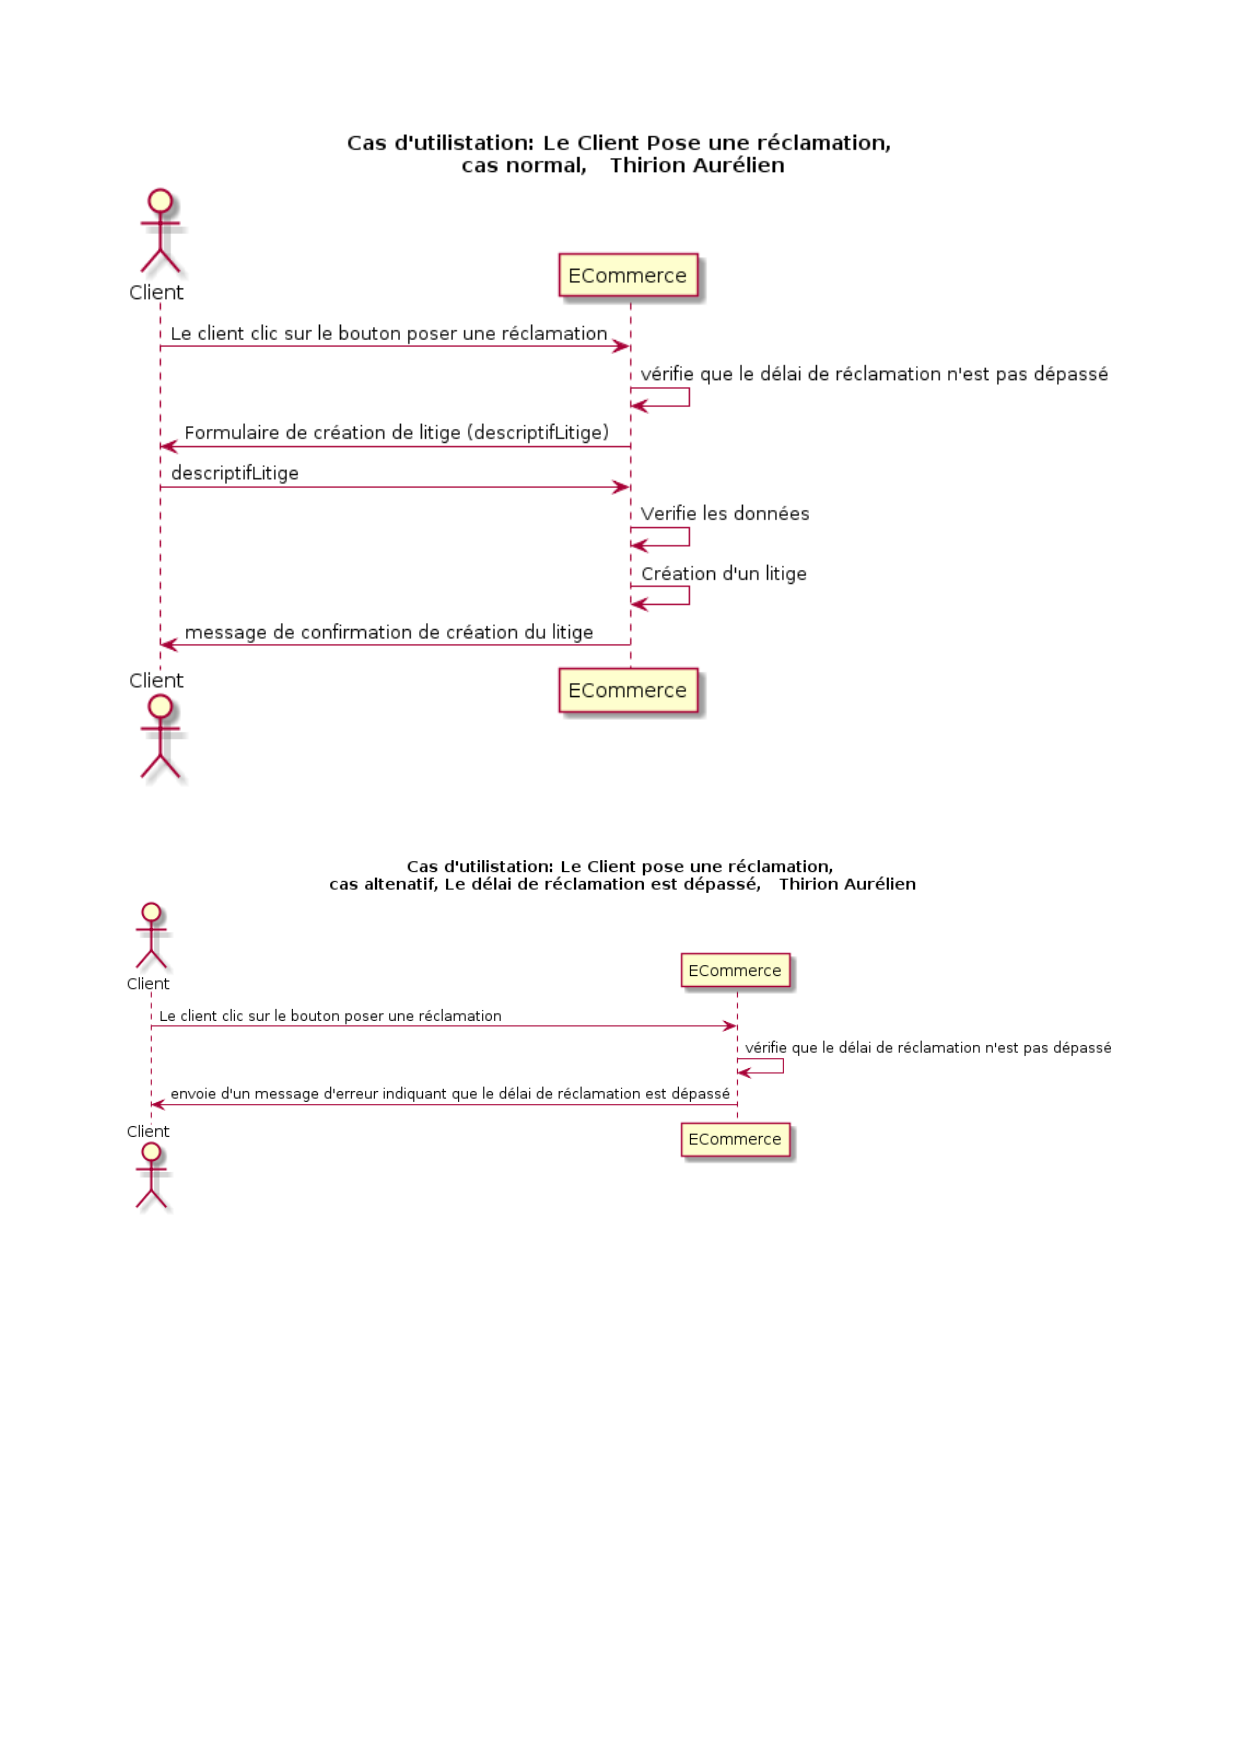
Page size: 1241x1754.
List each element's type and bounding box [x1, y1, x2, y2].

picture [118, 847, 1123, 1218]
picture [118, 118, 1123, 791]
